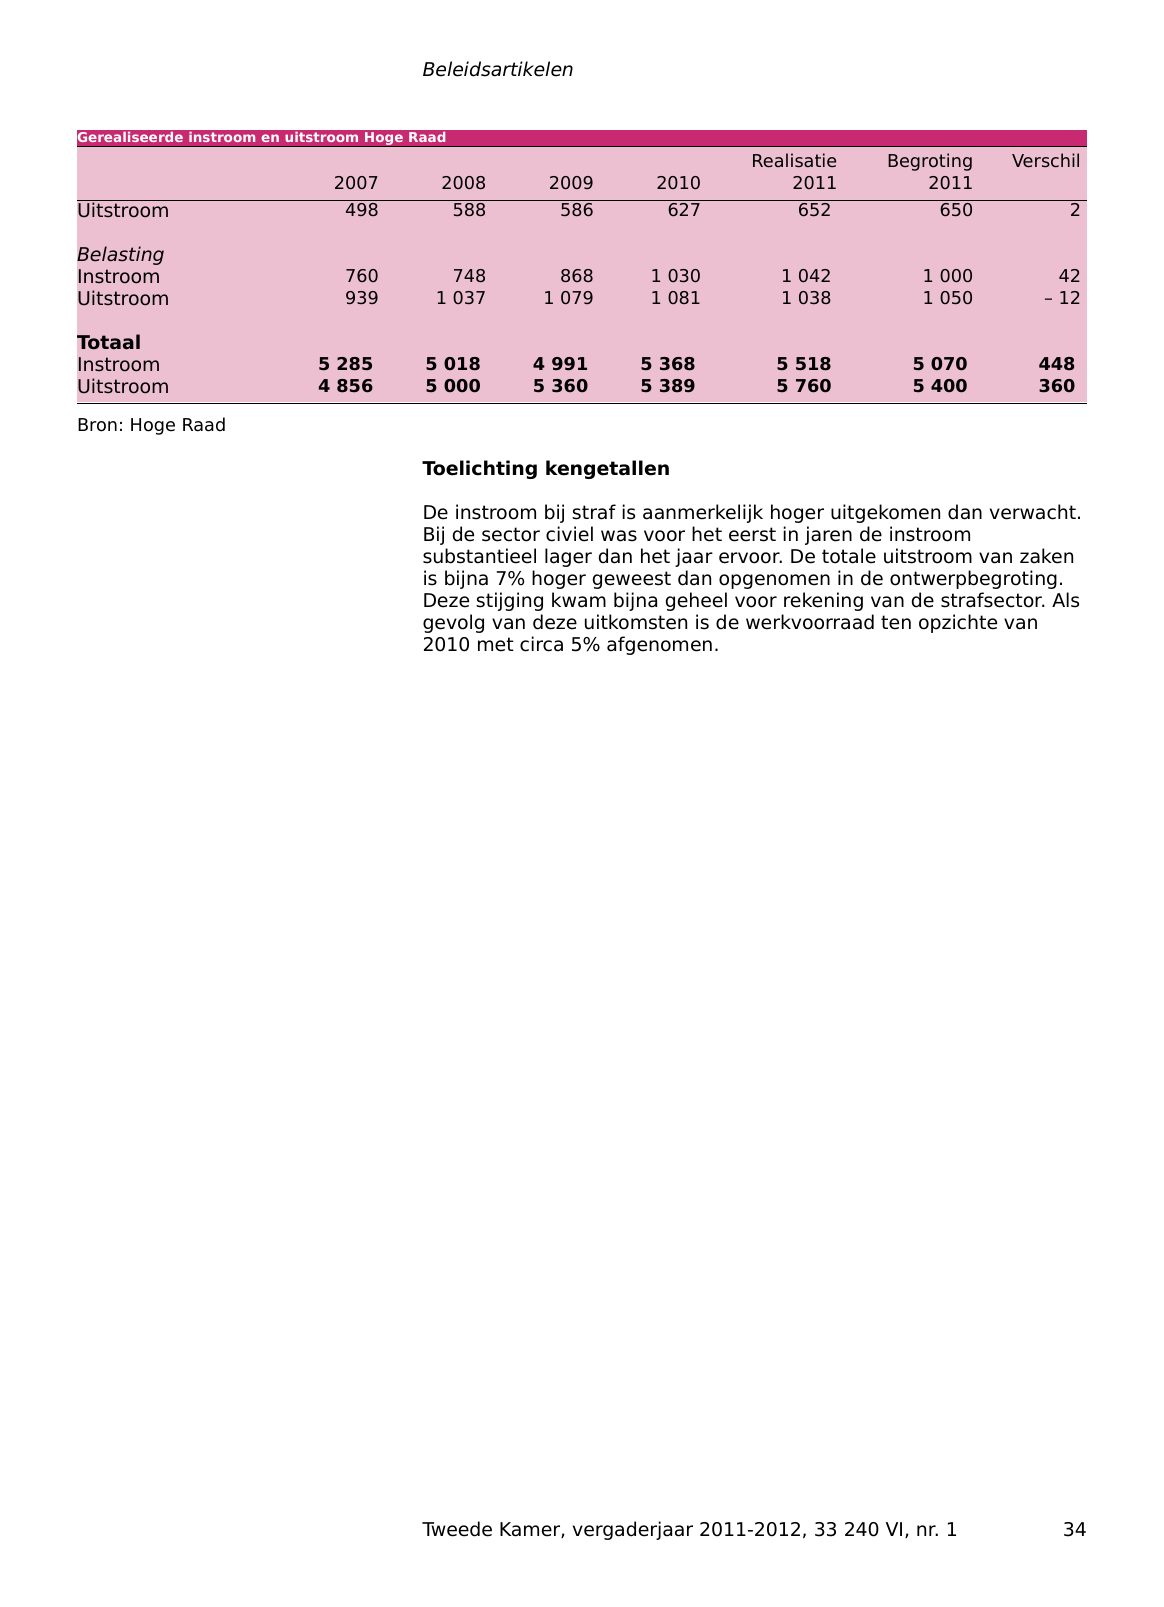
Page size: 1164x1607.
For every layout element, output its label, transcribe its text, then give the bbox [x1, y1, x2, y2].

table_cell 1 042 [707, 266, 843, 288]
table_cell 498 [277, 201, 385, 222]
table_cell [843, 310, 979, 332]
table_cell 360 [979, 376, 1087, 402]
table_cell Verschil [979, 147, 1087, 173]
table_cell [385, 332, 492, 354]
table_cell [277, 310, 385, 332]
table_cell [707, 222, 843, 244]
table_cell [979, 244, 1087, 266]
text De instroom bij straf is aanmerkelijk hoger uitgekomen dan verwacht. Bij de sector civiel was voor het eerst in jaren de instroom substantieel lager dan het jaar ervoor. De totale uitstroom van zaken is bijna 7% hoger geweest dan opgenomen in de ontwerpbegroting. Deze stijging kwam bijna geheel voor rekening van de strafsector. Als gevolg van deze uitkomsten is de werkvoorraad ten opzichte van 2010 met circa 5% afgenomen. [422, 502, 1087, 656]
table_cell 2009 [492, 173, 599, 200]
table_cell 1 081 [600, 288, 707, 310]
table_cell 5 760 [707, 376, 843, 402]
table_cell 4 991 [492, 354, 599, 376]
table_cell 5 518 [707, 354, 843, 376]
table_cell 1 079 [492, 288, 599, 310]
table_cell [77, 310, 277, 332]
table_cell Realisatie [707, 147, 843, 173]
table_cell Totaal [77, 332, 277, 354]
table_cell 448 [979, 354, 1087, 376]
table_cell – 12 [979, 288, 1087, 310]
table_cell 1 037 [385, 288, 492, 310]
table_cell 2011 [707, 173, 843, 200]
table_cell 5 000 [385, 376, 492, 402]
table_cell 1 000 [843, 266, 979, 288]
table_cell [979, 332, 1087, 354]
table_cell 5 018 [385, 354, 492, 376]
table_cell 650 [843, 201, 979, 222]
table_cell [843, 244, 979, 266]
table_cell 868 [492, 266, 599, 288]
table_cell [277, 332, 385, 354]
table_cell 1 030 [600, 266, 707, 288]
table_cell [843, 332, 979, 354]
table_cell 4 856 [277, 376, 385, 402]
table_cell [77, 147, 277, 173]
table_cell [77, 222, 277, 244]
table_cell Uitstroom [77, 288, 277, 310]
table_cell 5 360 [492, 376, 599, 402]
table_cell [277, 147, 707, 173]
table_cell 42 [979, 266, 1087, 288]
table_cell [492, 332, 599, 354]
table_cell Begroting [843, 147, 979, 173]
table_cell 586 [492, 201, 599, 222]
table_cell [385, 244, 492, 266]
table_cell 1 050 [843, 288, 979, 310]
table_cell 5 070 [843, 354, 979, 376]
table_cell 652 [707, 201, 843, 222]
table_cell [77, 173, 277, 200]
table_cell [979, 173, 1087, 200]
table_cell 2007 [277, 173, 385, 200]
table_cell Uitstroom [77, 376, 277, 402]
table_cell 2010 [600, 173, 707, 200]
table_cell 627 [600, 201, 707, 222]
table_cell [600, 244, 707, 266]
table_header Gerealiseerde instroom en uitstroom Hoge Raad [77, 130, 1087, 146]
table_cell 760 [277, 266, 385, 288]
table_cell [492, 310, 599, 332]
table_cell [979, 310, 1087, 332]
subtitle Toelichting kengetallen [422, 458, 1087, 480]
table_cell 2011 [843, 173, 979, 200]
table_cell 2008 [385, 173, 492, 200]
table_cell [492, 244, 599, 266]
table_cell [277, 222, 385, 244]
table_cell 5 285 [277, 354, 385, 376]
table_cell Bron: Hoge Raad [77, 404, 1087, 436]
table_cell [707, 332, 843, 354]
table_cell [600, 332, 707, 354]
table_cell Uitstroom [77, 201, 277, 222]
table_cell 939 [277, 288, 385, 310]
table_cell Instroom [77, 354, 277, 376]
table_cell Instroom [77, 266, 277, 288]
table_cell [600, 222, 707, 244]
table_cell [600, 310, 707, 332]
table_cell [707, 244, 843, 266]
table_cell [843, 222, 979, 244]
table_cell 2 [979, 201, 1087, 222]
table_cell 748 [385, 266, 492, 288]
table_cell 5 368 [600, 354, 707, 376]
table_cell 5 400 [843, 376, 979, 402]
table_cell [385, 222, 492, 244]
table_cell [707, 310, 843, 332]
table_cell [385, 310, 492, 332]
table_cell 588 [385, 201, 492, 222]
table_cell Belasting [77, 244, 277, 266]
table_cell 1 038 [707, 288, 843, 310]
table_cell 5 389 [600, 376, 707, 402]
table_cell [979, 222, 1087, 244]
table_cell [492, 222, 599, 244]
table_cell [277, 244, 385, 266]
